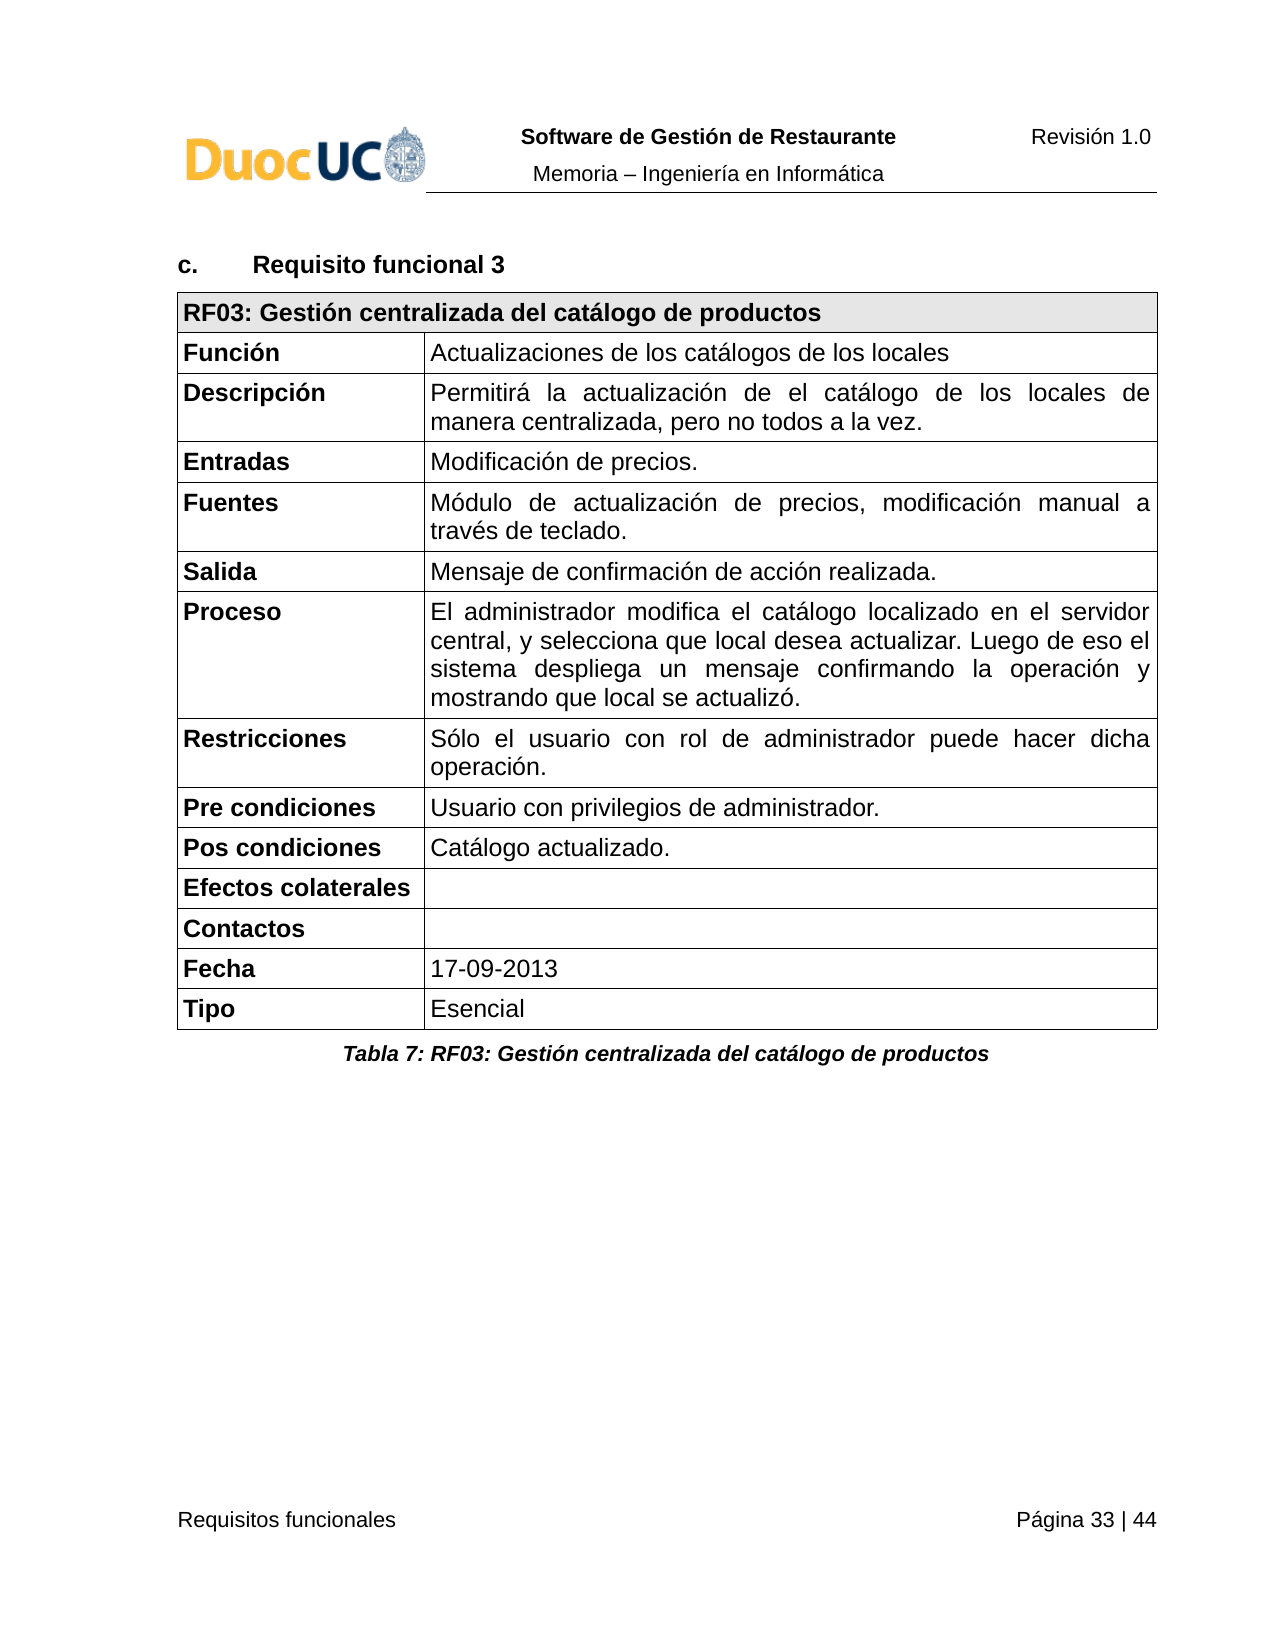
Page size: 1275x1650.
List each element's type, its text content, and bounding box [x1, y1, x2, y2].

table_cell Fuentes [178, 483, 424, 551]
table_cell Entradas [178, 442, 424, 482]
table_cell Permitirá la actualización de el catálogo de los locales de manera centralizada, pero no todos a la vez. [425, 374, 1157, 441]
table_cell El administrador modifica el catálogo localizado en el servidor central, y selecciona que local desea actualizar. Luego de eso el sistema despliega un mensaje confirmando la operación y mostrando que local se actualizó. [425, 592, 1157, 718]
picture [182, 123, 426, 187]
table_cell Pos condiciones [178, 828, 424, 867]
table_cell Fecha [178, 949, 424, 988]
text Tabla 7: RF03: Gestión centralizada del catálogo de productos [177, 1041, 1157, 1066]
table_cell Efectos colaterales [178, 869, 424, 908]
table_cell Sólo el usuario con rol de administrador puede hacer dicha operación. [425, 719, 1157, 787]
table_cell Mensaje de confirmación de acción realizada. [425, 552, 1157, 591]
table_cell Esencial [425, 989, 1157, 1029]
table_cell Modificación de precios. [425, 442, 1157, 482]
table_cell Usuario con privilegios de administrador. [425, 788, 1157, 827]
subtitle Requisito funcional 3 [177, 251, 1157, 279]
table_cell Pre condiciones [178, 788, 424, 827]
table_header RF03: Gestión centralizada del catálogo de productos [178, 293, 1157, 332]
table_cell [425, 909, 1157, 948]
table_cell Actualizaciones de los catálogos de los locales [425, 333, 1157, 372]
table_cell Descripción [178, 374, 424, 441]
table_cell Contactos [178, 909, 424, 948]
table_cell Catálogo actualizado. [425, 828, 1157, 867]
table_cell Módulo de actualización de precios, modificación manual a través de teclado. [425, 483, 1157, 551]
table_cell Tipo [178, 989, 424, 1029]
table_cell Restricciones [178, 719, 424, 787]
table_cell 17-09-2013 [425, 949, 1157, 988]
table_cell [425, 869, 1157, 908]
table_cell Función [178, 333, 424, 372]
table_cell Salida [178, 552, 424, 591]
table_cell Proceso [178, 592, 424, 718]
